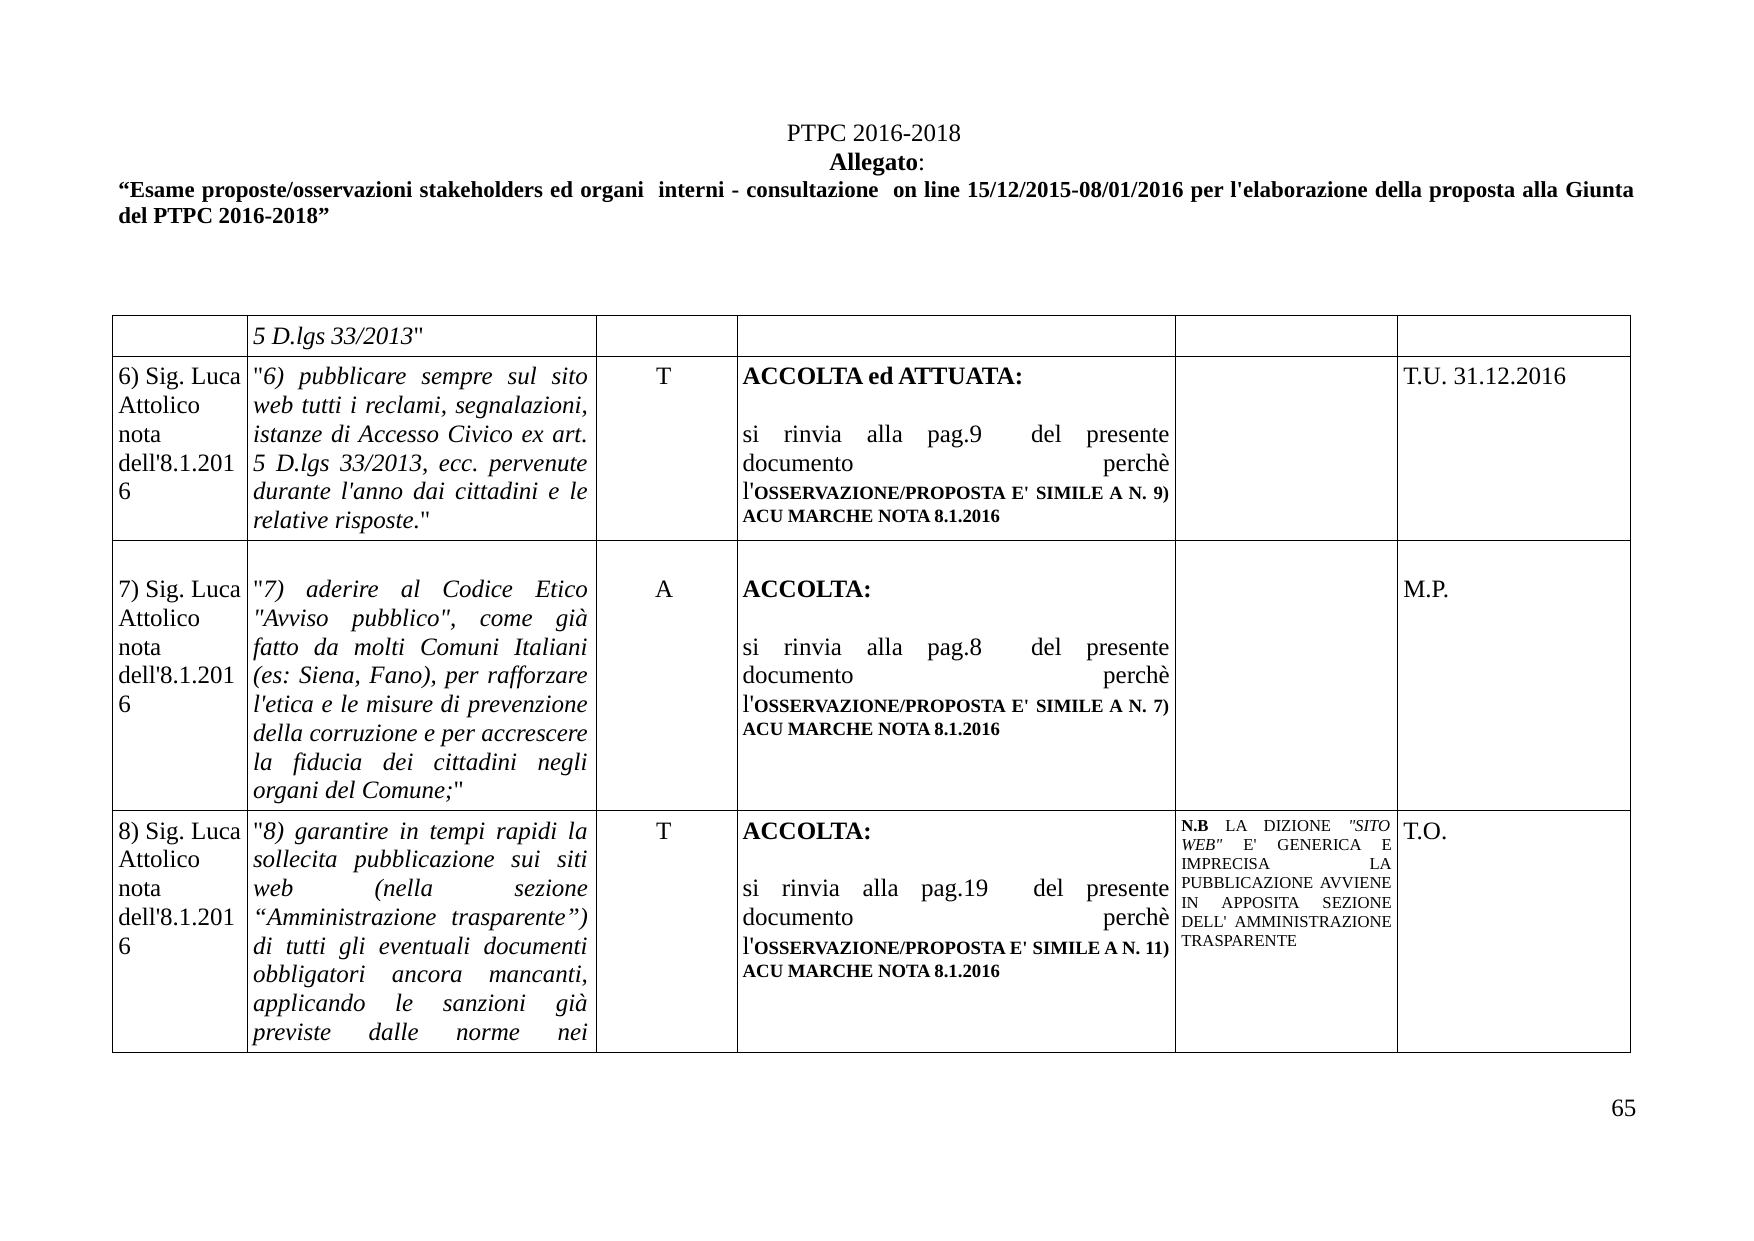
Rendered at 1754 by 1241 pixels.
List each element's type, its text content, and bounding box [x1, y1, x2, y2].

table_cell [1176, 541, 1397, 810]
table_cell [113, 316, 247, 356]
table_cell [1176, 316, 1397, 356]
table_cell T.U. 31.12.2016 [1398, 357, 1630, 540]
table_cell [1176, 357, 1397, 540]
table_cell 6) Sig. Luca Attolico nota dell'8.1.2016 [113, 357, 247, 540]
table_cell "6) pubblicare sempre sul sito web tutti i reclami, segnalazioni, istanze di Accesso Civico ex art. 5 D.lgs 33/2013, ecc. pervenute durante l'anno dai cittadini e le relative risposte." [248, 357, 596, 540]
table_cell A [597, 541, 737, 810]
table_cell [738, 316, 1175, 356]
table_cell "7) aderire al Codice Etico "Avviso pubblico", come già fatto da molti Comuni Italiani (es: Siena, Fano), per rafforzare l'etica e le misure di prevenzione della corruzione e per accrescere la fiducia dei cittadini negli organi del Comune;" [248, 541, 596, 810]
table_cell M.P. [1398, 541, 1630, 810]
table_cell ACCOLTA: si rinvia alla pag.8 del presente documento perchè l'OSSERVAZIONE/PROPOSTA E' SIMILE A N. 7) ACU MARCHE NOTA 8.1.2016 [738, 541, 1175, 810]
table_cell ACCOLTA: si rinvia alla pag.19 del presente documento perchè l'OSSERVAZIONE/PROPOSTA E' SIMILE A N. 11) ACU MARCHE NOTA 8.1.2016 [738, 811, 1175, 1052]
table_cell 8) Sig. Luca Attolico nota dell'8.1.2016 [113, 811, 247, 1052]
table_cell [1398, 316, 1630, 356]
table_cell T [597, 811, 737, 1052]
table_cell T.O. [1398, 811, 1630, 1052]
table_cell 7) Sig. Luca Attolico nota dell'8.1.2016 [113, 541, 247, 810]
table_cell T [597, 357, 737, 540]
table_cell N.B LA DIZIONE "SITO WEB" E' GENERICA E IMPRECISA LA PUBBLICAZIONE AVVIENE IN APPOSITA SEZIONE DELL' AMMINISTRAZIONE TRASPARENTE [1176, 811, 1397, 1052]
table_cell ACCOLTA ed ATTUATA: si rinvia alla pag.9 del presente documento perchè l'OSSERVAZIONE/PROPOSTA E' SIMILE A N. 9) ACU MARCHE NOTA 8.1.2016 [738, 357, 1175, 540]
table_cell "8) garantire in tempi rapidi la sollecita pubblicazione sui siti web (nella sezione “Amministrazione trasparente”) di tutti gli eventuali documenti obbligatori ancora mancanti, applicando le sanzioni già previste dalle norme nei [248, 811, 596, 1052]
table_cell [597, 316, 737, 356]
table_cell 5 D.lgs 33/2013" [248, 316, 596, 356]
